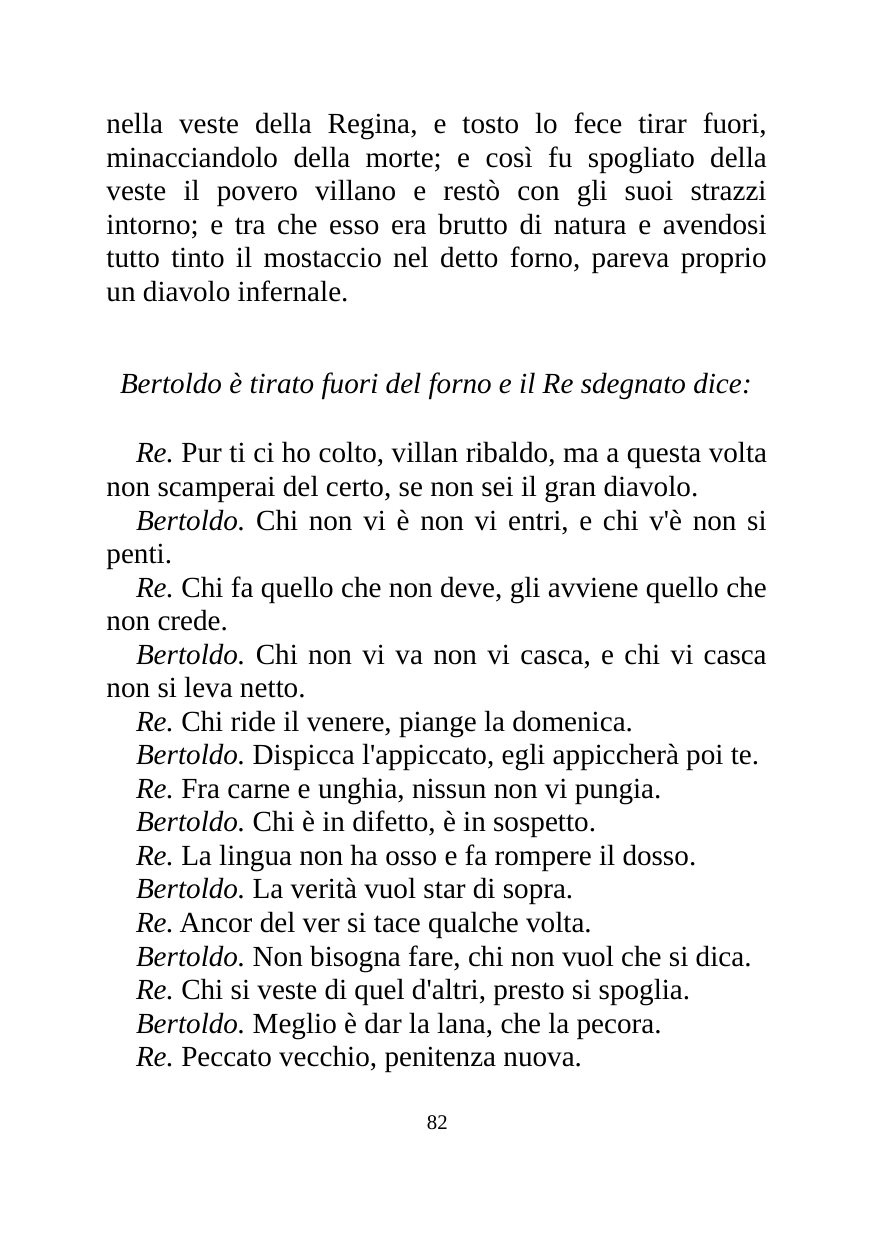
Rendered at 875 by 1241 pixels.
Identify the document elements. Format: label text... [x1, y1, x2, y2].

text Re. Fra carne e unghia, nissun non vi pungia. [106, 771, 768, 804]
text Re. La lingua non ha osso e fa rompere il dosso. [106, 838, 768, 872]
text Re. Pur ti ci ho colto, villan ribaldo, ma a questa volta non scamperai del certo, se non sei il gran diavolo. [106, 436, 768, 503]
text Re. Chi ride il venere, piange la domenica. [106, 704, 768, 737]
text Re. Peccato vecchio, penitenza nuova. [106, 1039, 768, 1073]
text Bertoldo. Chi non vi è non vi entri, e chi v'è non si penti. [106, 503, 768, 570]
text Re. Chi fa quello che non deve, gli avviene quello che non crede. [106, 570, 768, 637]
text Bertoldo. Chi è in difetto, è in sospetto. [106, 804, 768, 838]
text Re. Chi si veste di quel d'altri, presto si spoglia. [106, 972, 768, 1006]
subtitle Bertoldo è tirato fuori del forno e il Re sdegnato dice: [106, 367, 768, 400]
text nella veste della Regina, e tosto lo fece tirar fuori, minacciandolo della morte; e così fu spogliato della veste il povero villano e restò con gli suoi strazzi intorno; e tra che esso era brutto di natura e avendosi tutto tinto il mostaccio nel detto forno, pareva proprio un diavolo infernale. [106, 106, 768, 307]
text Bertoldo. La verità vuol star di sopra. [106, 872, 768, 905]
text Bertoldo. Non bisogna fare, chi non vuol che si dica. [106, 939, 768, 972]
text Bertoldo. Chi non vi va non vi casca, e chi vi casca non si leva netto. [106, 637, 768, 704]
text Re. Ancor del ver si tace qualche volta. [106, 905, 768, 939]
text Bertoldo. Dispicca l'appiccato, egli appiccherà poi te. [106, 737, 768, 771]
text Bertoldo. Meglio è dar la lana, che la pecora. [106, 1006, 768, 1039]
